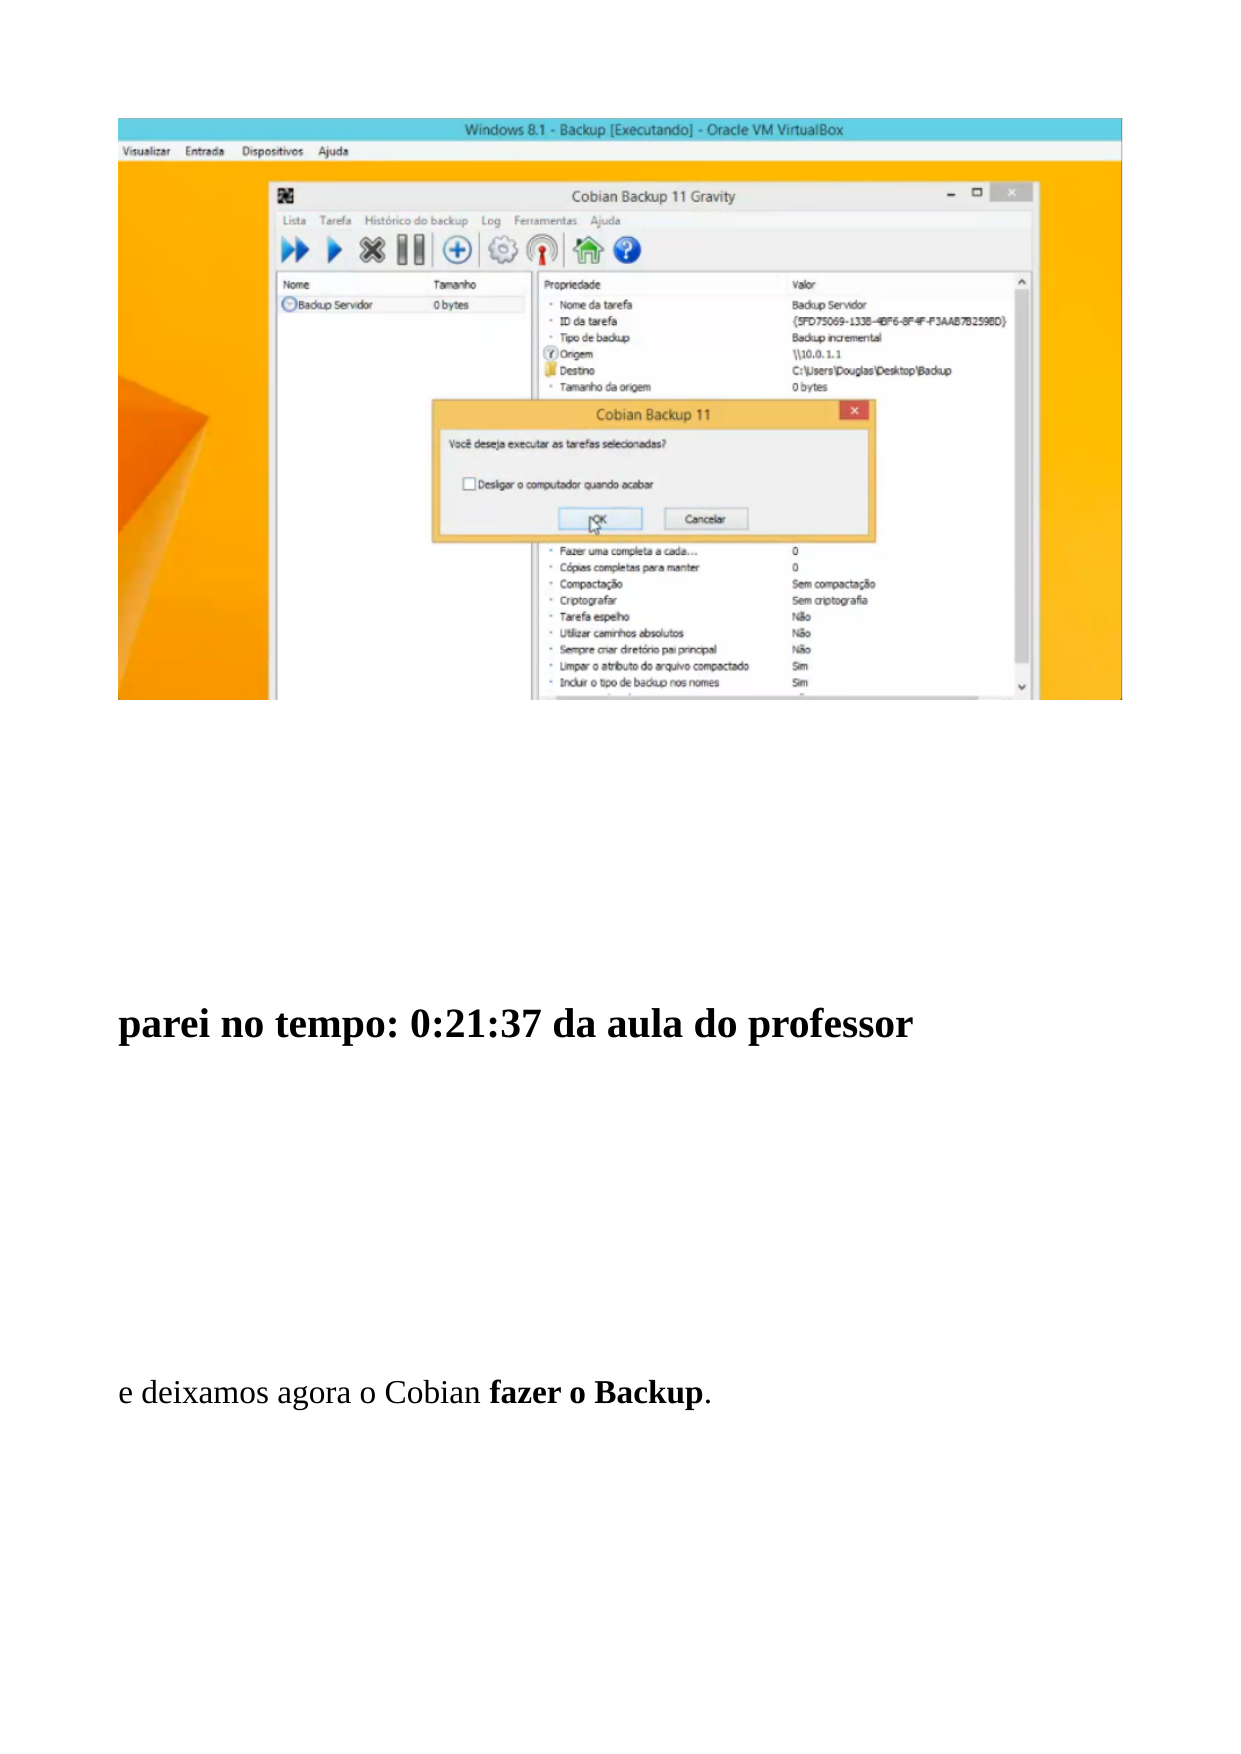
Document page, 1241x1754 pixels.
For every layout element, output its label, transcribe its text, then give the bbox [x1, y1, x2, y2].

text e deixamos agora o Cobian fazer o Backup. [118, 1372, 1122, 1410]
picture [118, 118, 1123, 700]
text parei no tempo: 0:21:37 da aula do professor [118, 998, 1122, 1046]
